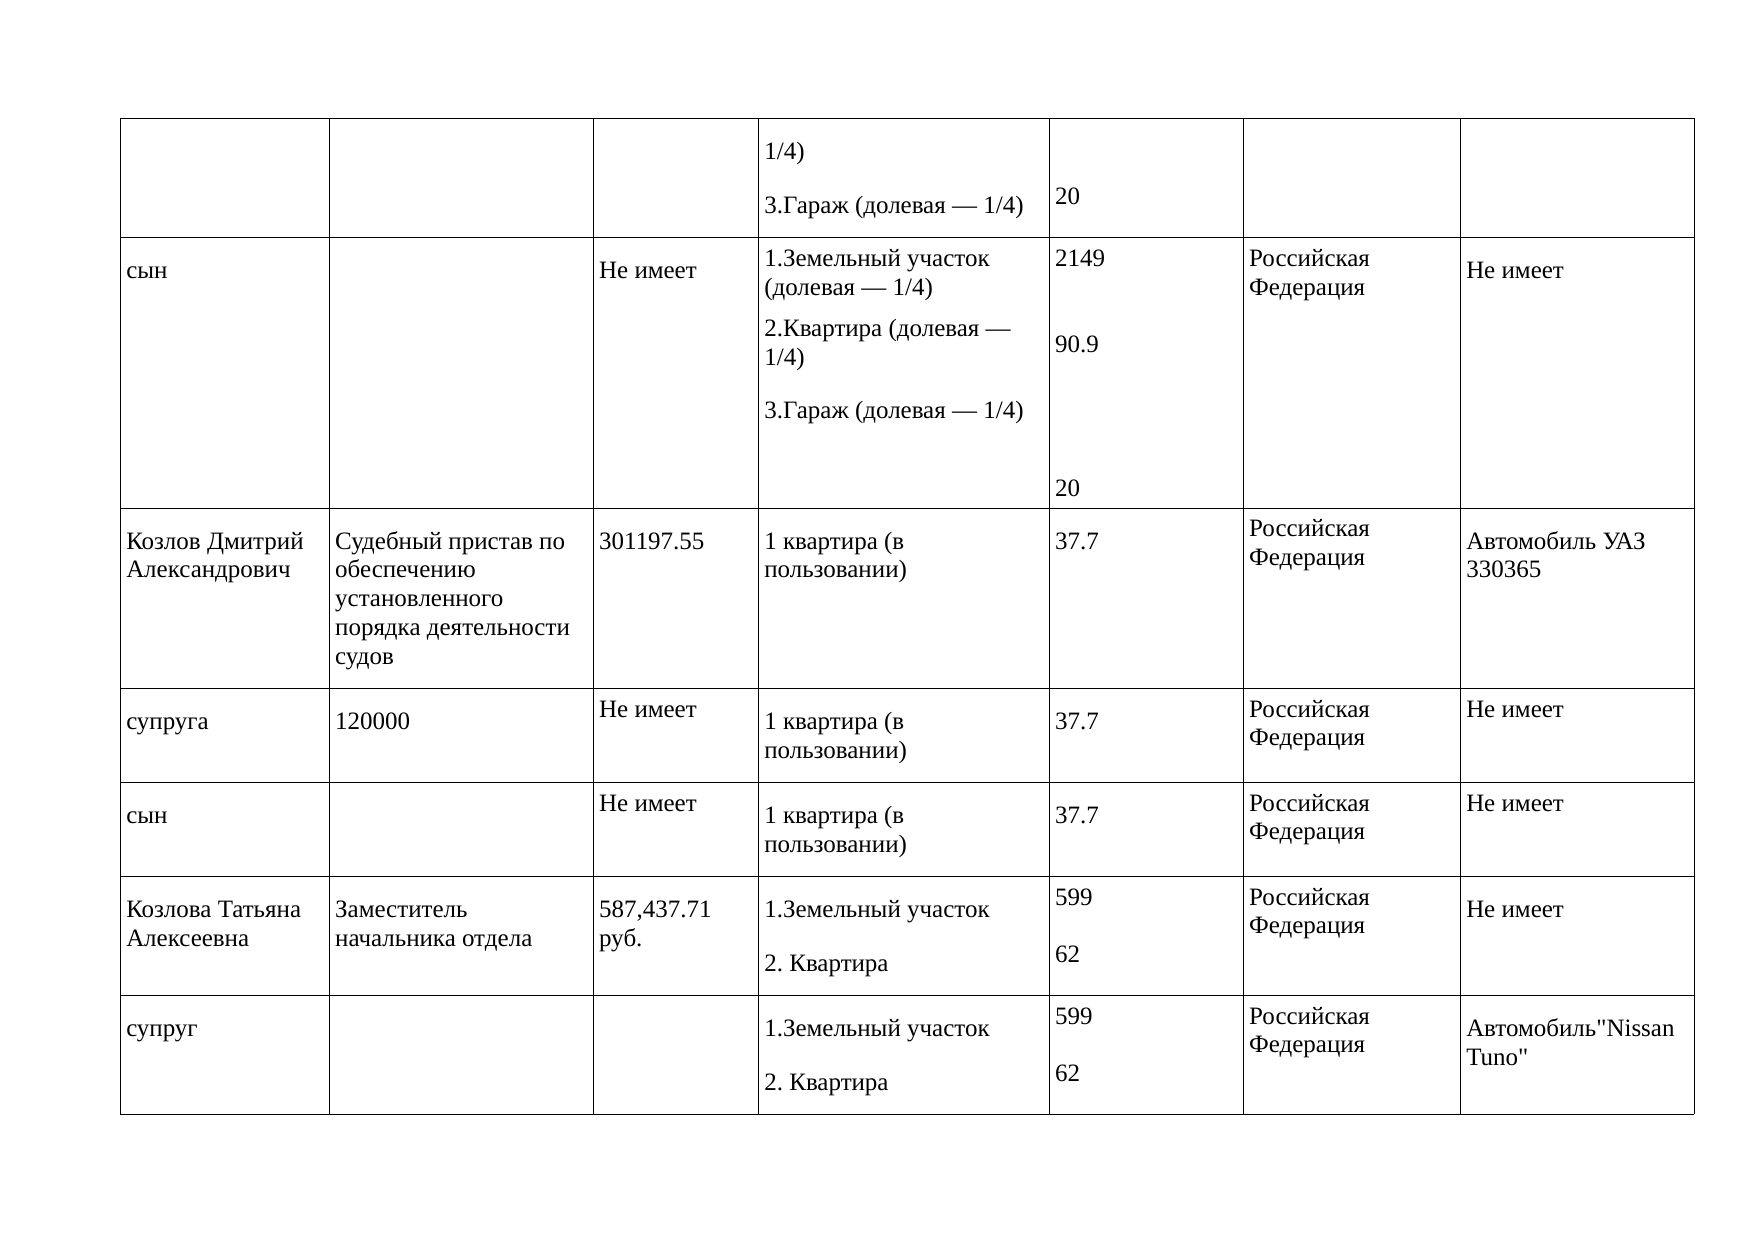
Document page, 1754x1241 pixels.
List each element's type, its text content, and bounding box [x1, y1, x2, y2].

table_cell Автомобиль УАЗ 330365 [1461, 509, 1694, 688]
table_cell [121, 119, 329, 237]
table_cell Не имеет [1461, 877, 1694, 995]
table_cell [330, 119, 593, 237]
table_cell Не имеет [1461, 783, 1694, 876]
table_cell 599 62 [1050, 877, 1243, 995]
table_cell Российская Федерация [1244, 689, 1460, 782]
table_cell 1.Земельный участок 2. Квартира [759, 996, 1049, 1114]
table_cell 20 [1050, 119, 1243, 237]
table_cell Российская Федерация [1244, 509, 1460, 688]
table_cell 1.Земельный участок (долевая — 1/4) 2.Квартира (долевая — 1/4) 3.Гараж (долевая — 1/4) [759, 238, 1049, 507]
table_cell 1 квартира (в пользовании) [759, 783, 1049, 876]
table_cell 1.Земельный участок 2. Квартира [759, 877, 1049, 995]
table_cell 1/4) 3.Гараж (долевая — 1/4) [759, 119, 1049, 237]
table_cell [594, 996, 758, 1114]
table_cell Автомобиль"Nissan Tuno" [1461, 996, 1694, 1114]
table_cell [1461, 119, 1694, 237]
table_cell 1 квартира (в пользовании) [759, 689, 1049, 782]
table_cell Козлов Дмитрий Александрович [121, 509, 329, 688]
table_cell Российская Федерация [1244, 238, 1460, 507]
table_cell Не имеет [1461, 689, 1694, 782]
table_cell 120000 [330, 689, 593, 782]
table_cell супруг [121, 996, 329, 1114]
table_cell 599 62 [1050, 996, 1243, 1114]
table_cell 37.7 [1050, 783, 1243, 876]
table_cell [594, 119, 758, 237]
table_cell 2149 90.9 20 [1050, 238, 1243, 507]
table_cell Не имеет [594, 783, 758, 876]
table_cell [330, 996, 593, 1114]
table_cell Козлова Татьяна Алексеевна [121, 877, 329, 995]
table_cell [330, 783, 593, 876]
table_cell Судебный пристав по обеспечению установленного порядка деятельности судов [330, 509, 593, 688]
table_cell 37.7 [1050, 689, 1243, 782]
table_cell сын [121, 238, 329, 507]
table_cell Не имеет [594, 238, 758, 507]
table_cell супруга [121, 689, 329, 782]
table_cell Заместитель начальника отдела [330, 877, 593, 995]
table_cell 301197,55 [594, 509, 758, 688]
table_cell сын [121, 783, 329, 876]
table_cell 1 квартира (в пользовании) [759, 509, 1049, 688]
table_cell Российская Федерация [1244, 996, 1460, 1114]
table_cell Не имеет [1461, 238, 1694, 507]
table_cell Российская Федерация [1244, 783, 1460, 876]
table_cell Не имеет [594, 689, 758, 782]
table_cell 587 437,71 руб. [594, 877, 758, 995]
table_cell Российская Федерация [1244, 877, 1460, 995]
table_cell [1244, 119, 1460, 237]
table_cell 37.7 [1050, 509, 1243, 688]
table_cell [330, 238, 593, 507]
